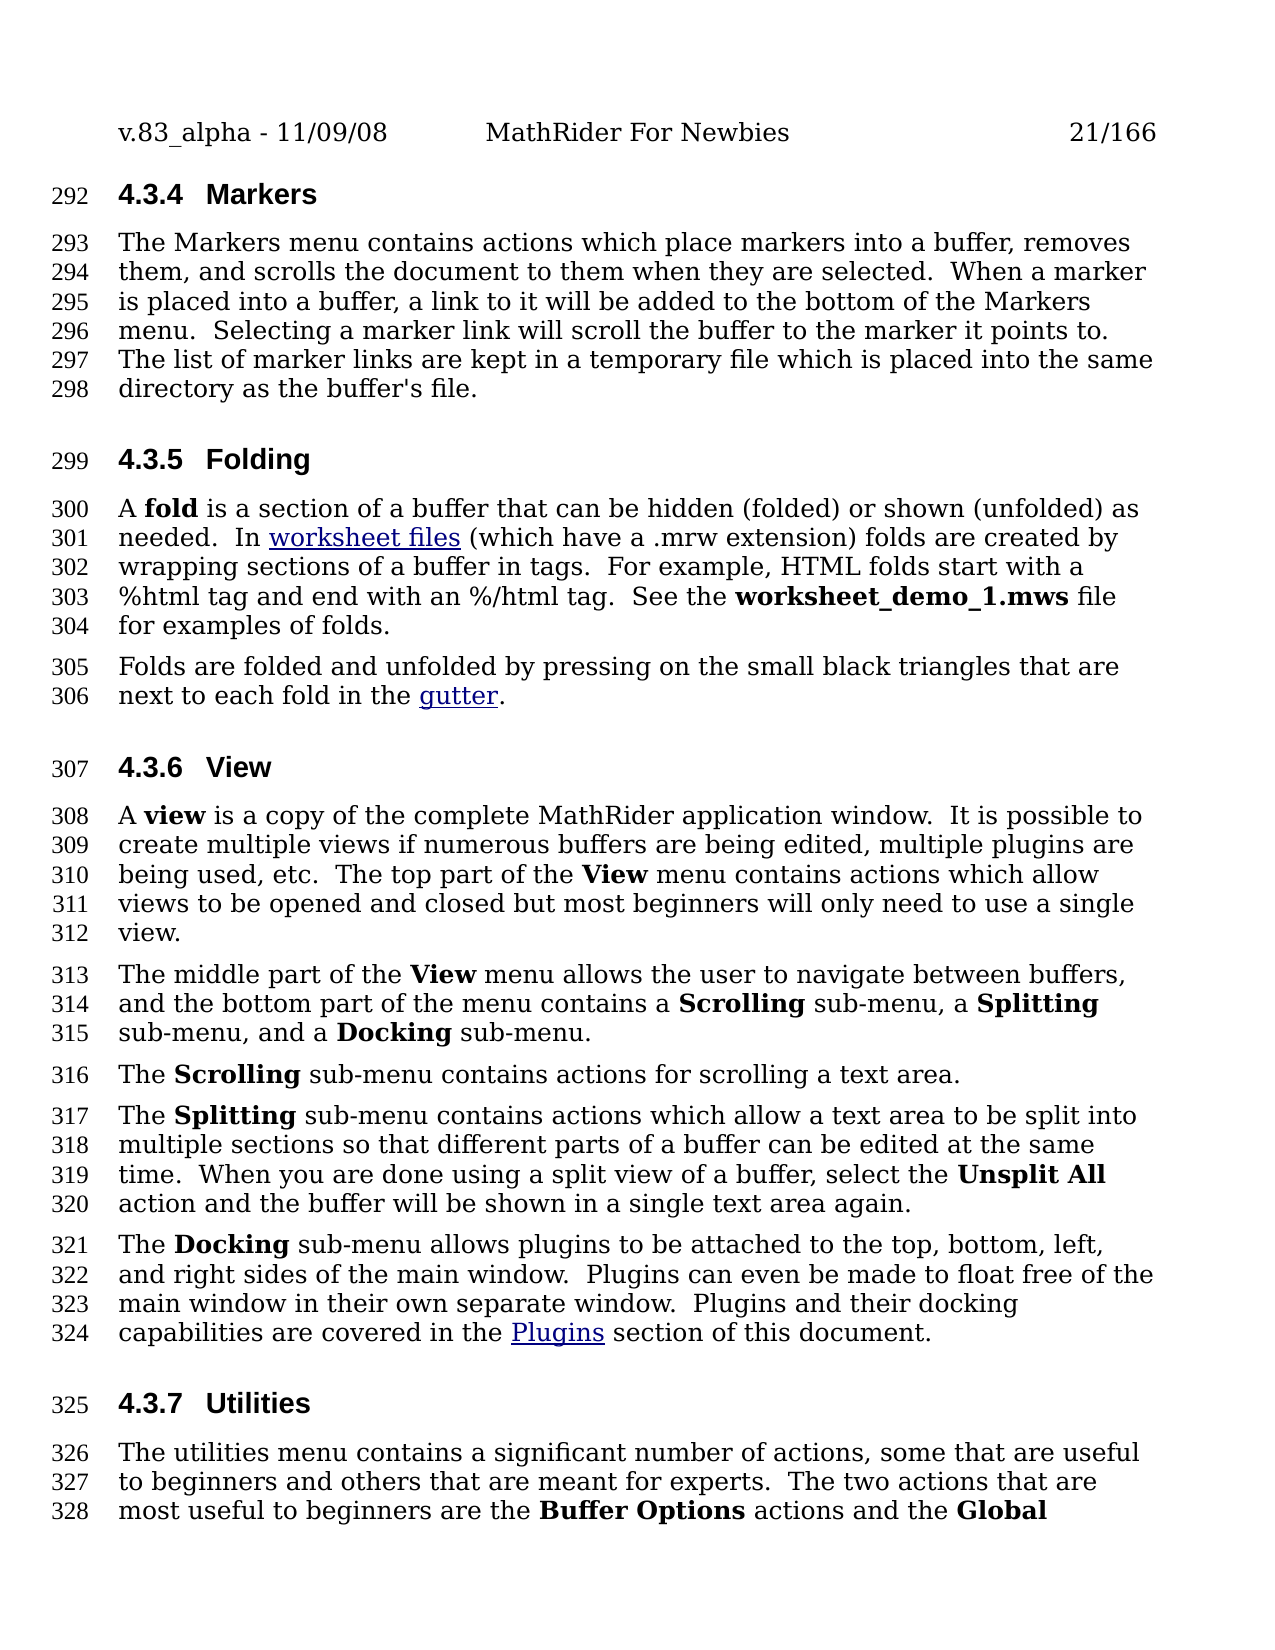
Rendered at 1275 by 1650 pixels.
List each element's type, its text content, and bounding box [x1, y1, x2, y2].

text The Markers menu contains actions which place markers into a buffer, removes them, and scrolls the document to them when they are selected. When a marker is placed into a buffer, a link to it will be added to the bottom of the Markers menu. Selecting a marker link will scroll the buffer to the marker it points to. The list of marker links are kept in a temporary file which is placed into the same directory as the buffer's file. [118, 228, 1157, 403]
text A view is a copy of the complete MathRider application window. It is possible to create multiple views if numerous buffers are being edited, multiple plugins are being used, etc. The top part of the View menu contains actions which allow views to be opened and closed but most beginners will only need to use a single view. [118, 801, 1157, 947]
subtitle Markers [118, 177, 1157, 210]
text The Docking sub-menu allows plugins to be attached to the top, bottom, left, and right sides of the main window. Plugins can even be made to float free of the main window in their own separate window. Plugins and their docking capabilities are covered in the Plugins section of this document. [118, 1230, 1157, 1347]
text A fold is a section of a buffer that can be hidden (folded) or shown (unfolded) as needed. In worksheet files (which have a .mrw extension) folds are created by wrapping sections of a buffer in tags. For example, HTML folds start with a %html tag and end with an %/html tag. See the worksheet_demo_1.mws file for examples of folds. [118, 494, 1157, 640]
text The middle part of the View menu allows the user to navigate between buffers, and the bottom part of the menu contains a Scrolling sub-menu, a Splitting sub-menu, and a Docking sub-menu. [118, 959, 1157, 1048]
subtitle Utilities [118, 1386, 1157, 1420]
text The Splitting sub-menu contains actions which allow a text area to be split into multiple sections so that different parts of a buffer can be edited at the same time. When you are done using a split view of a buffer, select the Unsplit All action and the buffer will be shown in a single text area again. [118, 1101, 1157, 1218]
text The utilities menu contains a significant number of actions, some that are useful to beginners and others that are meant for experts. The two actions that are most useful to beginners are the Buffer Options actions and the Global [118, 1438, 1157, 1526]
text Folds are folded and unfolded by pressing on the small black triangles that are next to each fold in the gutter. [118, 652, 1157, 711]
subtitle View [118, 750, 1157, 783]
text The Scrolling sub-menu contains actions for scrolling a text area. [118, 1060, 1157, 1089]
subtitle Folding [118, 442, 1157, 476]
